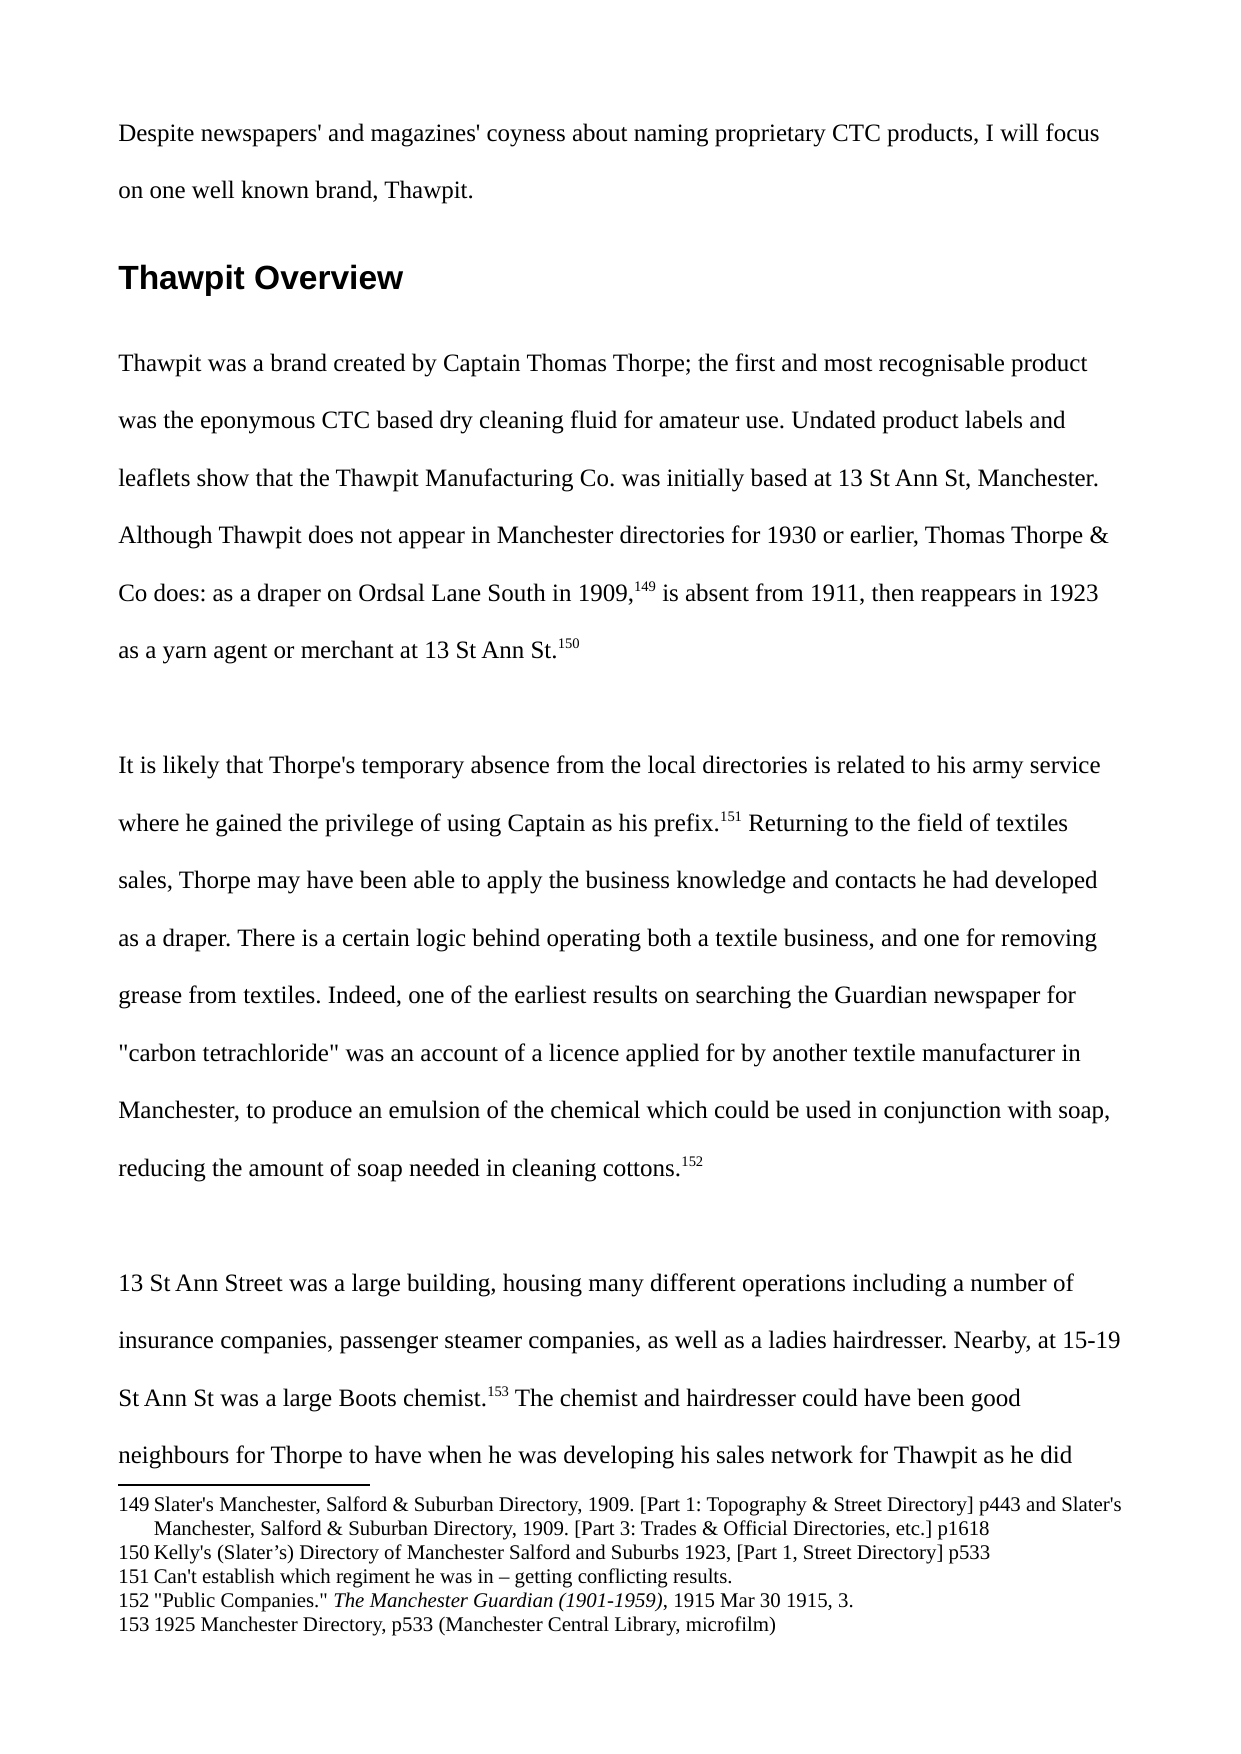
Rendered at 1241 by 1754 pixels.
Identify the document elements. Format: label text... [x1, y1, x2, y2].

text Despite newspapers' and magazines' coyness about naming proprietary CTC products, I will focus on one well known brand, Thawpit. [118, 118, 1122, 204]
text 1925 Manchester Directory, p533 (Manchester Central Library, microfilm) [118, 1612, 1122, 1636]
text Slater's Manchester, Salford & Suburban Directory, 1909. [Part 1: Topography & Street Directory] p443 and Slater's Manchester, Salford & Suburban Directory, 1909. [Part 3: Trades & Official Directories, etc.] p1618 [118, 1491, 1122, 1539]
text It is likely that Thorpe's temporary absence from the local directories is related to his army service where he gained the privilege of using Captain as his prefix. Returning to the field of textiles sales, Thorpe may have been able to apply the business knowledge and contacts he had developed as a draper. There is a certain logic behind operating both a textile business, and one for removing grease from textiles. Indeed, one of the earliest results on searching the Guardian newspaper for "carbon tetrachloride" was an account of a licence applied for by another textile manufacturer in Manchester, to produce an emulsion of the chemical which could be used in conjunction with soap, reducing the amount of soap needed in cleaning cottons. [118, 750, 1122, 1182]
subtitle Thawpit Overview [118, 258, 1122, 297]
text Can't establish which regiment he was in – getting conflicting results. [118, 1564, 1122, 1588]
text Thawpit was a brand created by Captain Thomas Thorpe; the first and most recognisable product was the eponymous CTC based dry cleaning fluid for amateur use. Undated product labels and leaflets show that the Thawpit Manufacturing Co. was initially based at 13 St Ann St, Manchester. Although Thawpit does not appear in Manchester directories for 1930 or earlier, Thomas Thorpe & Co does: as a draper on Ordsal Lane South in 1909, is absent from 1911, then reappears in 1923 as a yarn agent or merchant at 13 St Ann St. [118, 348, 1122, 664]
text Kelly's (Slater’s) Directory of Manchester Salford and Suburbs 1923, [Part 1, Street Directory] p533 [118, 1539, 1122, 1564]
text 13 St Ann Street was a large building, housing many different operations including a number of insurance companies, passenger steamer companies, as well as a ladies hairdresser. Nearby, at 15-19 St Ann St was a large Boots chemist. The chemist and hairdresser could have been good neighbours for Thorpe to have when he was developing his sales network for Thawpit as he did [118, 1268, 1122, 1469]
text "Public Companies." The Manchester Guardian (1901-1959), 1915 Mar 30 1915, 3. [118, 1588, 1122, 1612]
